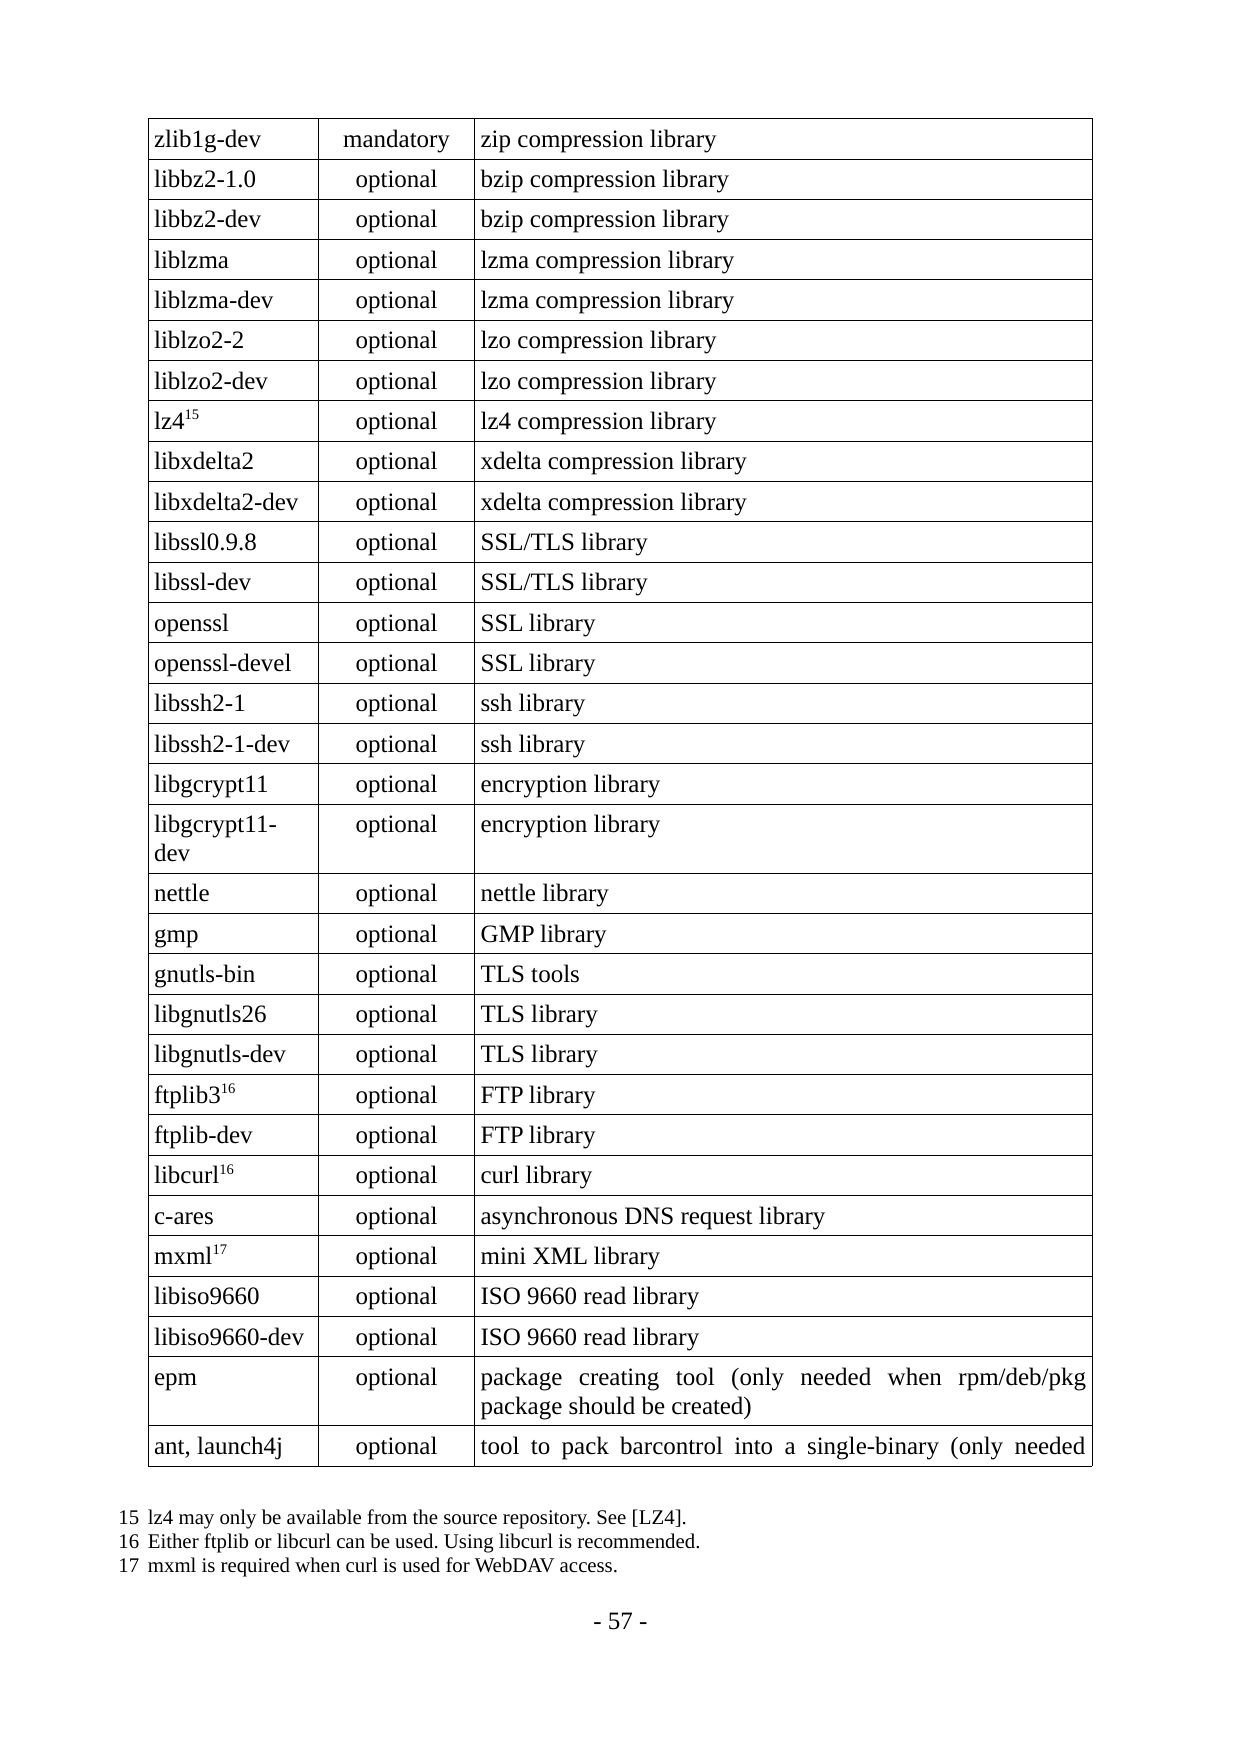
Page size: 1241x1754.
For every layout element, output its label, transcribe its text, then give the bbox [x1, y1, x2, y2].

table_cell libiso9660-dev [149, 1317, 318, 1356]
table_cell optional [319, 280, 474, 320]
table_cell lz4 compression library [475, 401, 1092, 441]
table_cell optional [319, 643, 474, 682]
table_cell xdelta compression library [475, 442, 1092, 481]
table_cell libssl0.9.8 [149, 522, 318, 562]
table_cell ssh library [475, 724, 1092, 763]
table_cell libgcrypt11 [149, 764, 318, 803]
table_cell optional [319, 995, 474, 1034]
table_cell optional [319, 1317, 474, 1356]
table_cell optional [319, 1196, 474, 1235]
table_cell libgnutls-dev [149, 1035, 318, 1074]
table_cell lzo compression library [475, 321, 1092, 360]
table_cell libxdelta2 [149, 442, 318, 481]
table_cell libssl-dev [149, 563, 318, 602]
table_cell tool to pack barcontrol into a single-binary (only needed [475, 1426, 1092, 1466]
table_cell TLS tools [475, 954, 1092, 993]
table_cell c-ares [149, 1196, 318, 1235]
table_cell zip compression library [475, 119, 1092, 158]
table_cell ISO 9660 read library [475, 1317, 1092, 1356]
table_cell SSL/TLS library [475, 563, 1092, 602]
table_cell xdelta compression library [475, 482, 1092, 521]
table_cell curl library [475, 1156, 1092, 1195]
table_cell optional [319, 914, 474, 953]
table_cell optional [319, 1035, 474, 1074]
table_cell liblzma [149, 240, 318, 279]
table_cell nettle library [475, 874, 1092, 913]
table_cell libiso9660 [149, 1277, 318, 1316]
table_cell encryption library [475, 805, 1092, 872]
table_cell optional [319, 1426, 474, 1466]
table_cell mxml [149, 1236, 318, 1276]
table_cell FTP library [475, 1075, 1092, 1114]
table_cell optional [319, 1075, 474, 1114]
table_cell optional [319, 1156, 474, 1195]
table_cell package creating tool (only needed when rpm/deb/pkg package should be created) [475, 1357, 1092, 1425]
table_cell TLS library [475, 1035, 1092, 1074]
table_cell libgnutls26 [149, 995, 318, 1034]
table_cell optional [319, 684, 474, 723]
table_cell optional [319, 160, 474, 199]
table_cell optional [319, 874, 474, 913]
table_cell ftplib-dev [149, 1115, 318, 1155]
table_cell FTP library [475, 1115, 1092, 1155]
table_cell optional [319, 361, 474, 400]
table_cell openssl [149, 603, 318, 642]
table_cell gnutls-bin [149, 954, 318, 993]
table_cell optional [319, 603, 474, 642]
table_cell optional [319, 563, 474, 602]
table_cell GMP library [475, 914, 1092, 953]
table_cell optional [319, 1357, 474, 1425]
table_cell optional [319, 1277, 474, 1316]
table_cell optional [319, 200, 474, 239]
table_cell SSL/TLS library [475, 522, 1092, 562]
table_cell optional [319, 522, 474, 562]
table_cell liblzo2-dev [149, 361, 318, 400]
table_cell libssh2-1 [149, 684, 318, 723]
table_cell ftplib3 [149, 1075, 318, 1114]
table_cell libbz2-dev [149, 200, 318, 239]
table_cell optional [319, 482, 474, 521]
table_cell optional [319, 764, 474, 803]
table_cell gmp [149, 914, 318, 953]
table_cell asynchronous DNS request library [475, 1196, 1092, 1235]
table_cell lzo compression library [475, 361, 1092, 400]
table_cell optional [319, 805, 474, 872]
table_cell optional [319, 1236, 474, 1276]
table_cell ssh library [475, 684, 1092, 723]
table_cell openssl-devel [149, 643, 318, 682]
table_cell zlib1g-dev [149, 119, 318, 158]
table_cell nettle [149, 874, 318, 913]
table_cell lzma compression library [475, 240, 1092, 279]
table_cell optional [319, 1115, 474, 1155]
table_cell bzip compression library [475, 200, 1092, 239]
table_cell ISO 9660 read library [475, 1277, 1092, 1316]
table_cell SSL library [475, 603, 1092, 642]
table_cell SSL library [475, 643, 1092, 682]
table_cell bzip compression library [475, 160, 1092, 199]
table_cell liblzma-dev [149, 280, 318, 320]
table_cell ant, launch4j [149, 1426, 318, 1466]
table_cell libgcrypt11-dev [149, 805, 318, 872]
table_cell optional [319, 321, 474, 360]
table_cell mandatory [319, 119, 474, 158]
table_cell mini XML library [475, 1236, 1092, 1276]
table_cell libxdelta2-dev [149, 482, 318, 521]
table_cell epm [149, 1357, 318, 1425]
table_cell optional [319, 954, 474, 993]
table_cell optional [319, 401, 474, 441]
table_cell optional [319, 724, 474, 763]
table_cell TLS library [475, 995, 1092, 1034]
table_cell lz4 [149, 401, 318, 441]
table_cell optional [319, 240, 474, 279]
table_cell libcurl16 [149, 1156, 318, 1195]
table_cell libbz2-1.0 [149, 160, 318, 199]
table_cell liblzo2-2 [149, 321, 318, 360]
table_cell optional [319, 442, 474, 481]
table_cell libssh2-1-dev [149, 724, 318, 763]
table_cell encryption library [475, 764, 1092, 803]
table_cell lzma compression library [475, 280, 1092, 320]
